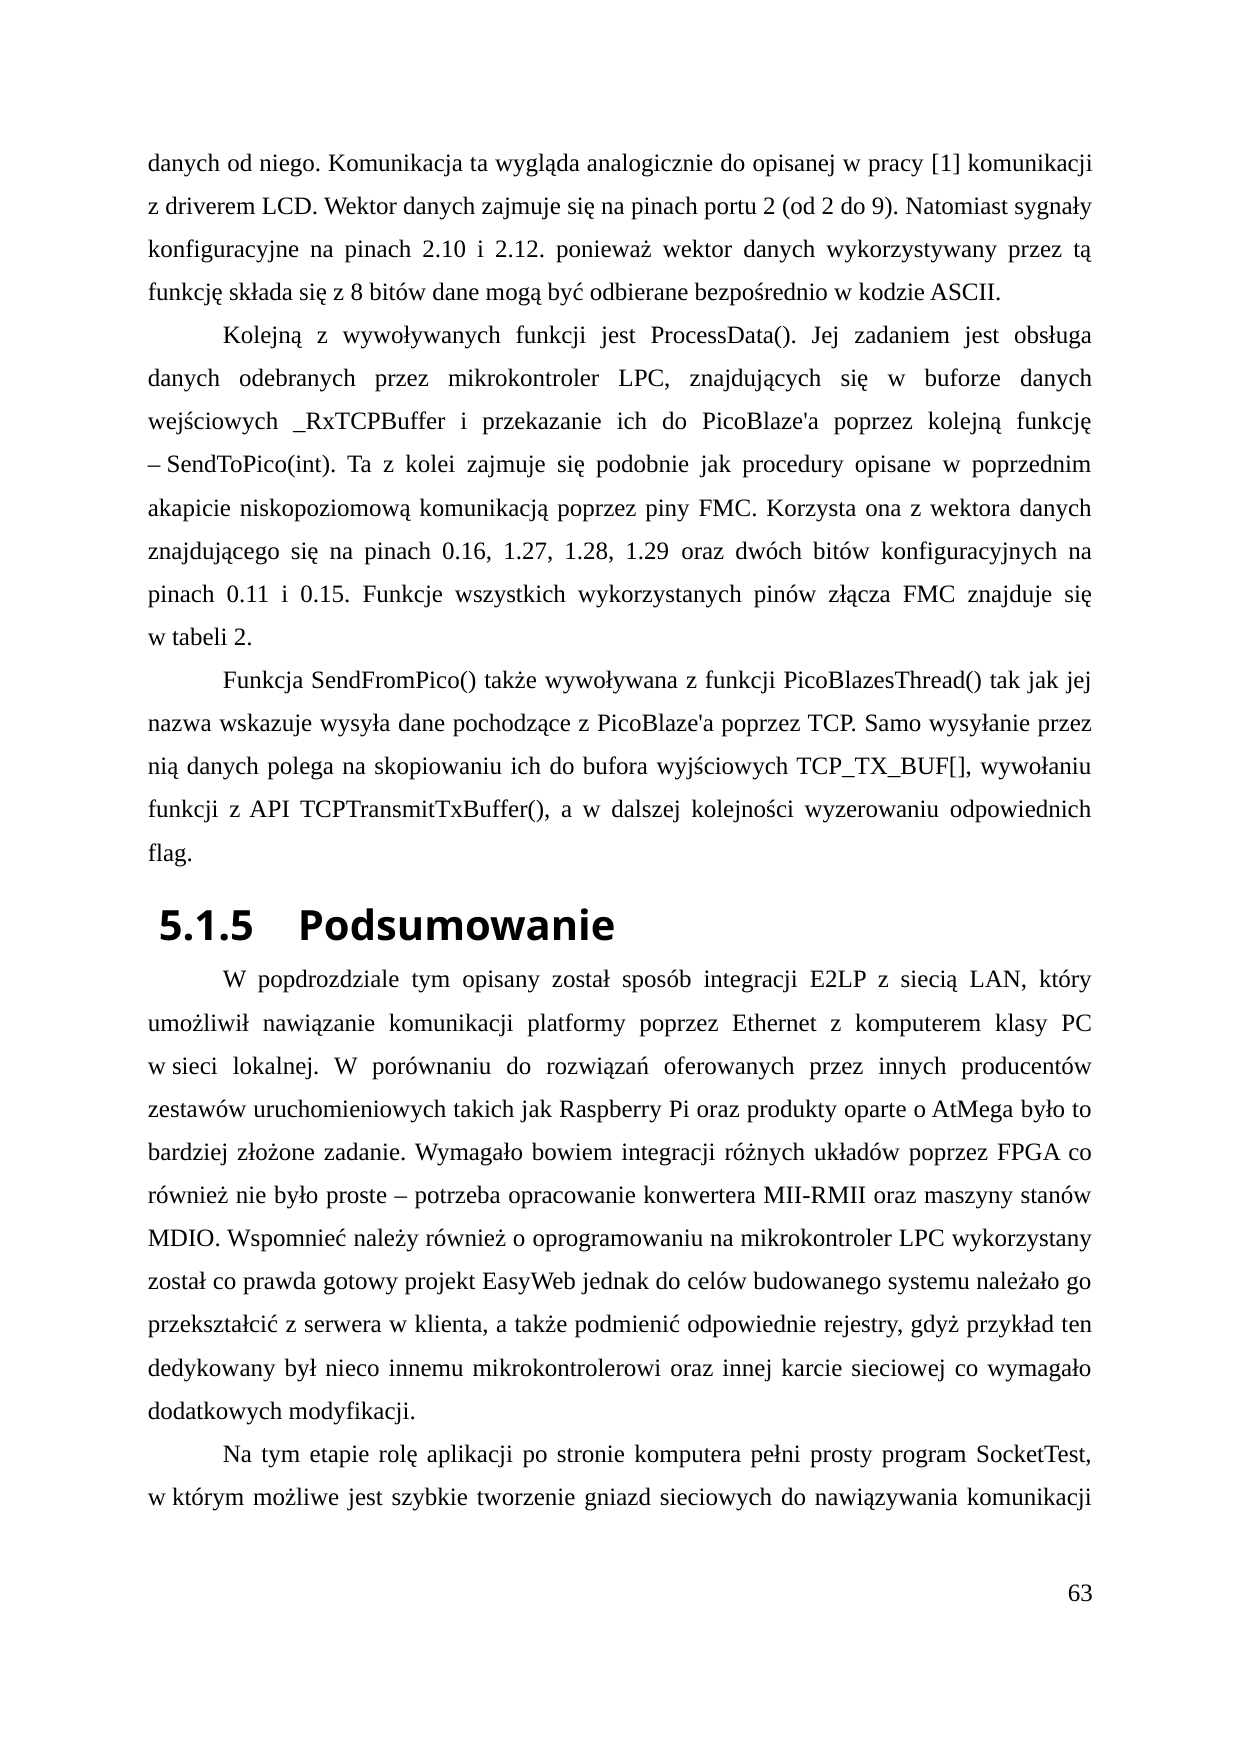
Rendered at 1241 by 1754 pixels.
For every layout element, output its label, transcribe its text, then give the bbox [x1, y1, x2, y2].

text danych od niego. Komunikacja ta wygląda analogicznie do opisanej w pracy [1] komunikacji z driverem LCD. Wektor danych zajmuje się na pinach portu 2 (od 2 do 9). Natomiast sygnały konfiguracyjne na pinach 2.10 i 2.12. ponieważ wektor danych wykorzystywany przez tą funkcję składa się z 8 bitów dane mogą być odbierane bezpośrednio w kodzie ASCII. [148, 148, 1093, 306]
text Na tym etapie rolę aplikacji po stronie komputera pełni prosty program SocketTest, w którym możliwe jest szybkie tworzenie gniazd sieciowych do nawiązywania komunikacji [148, 1439, 1093, 1511]
text W popdrozdziale tym opisany został sposób integracji E2LP z siecią LAN, który umożliwił nawiązanie komunikacji platformy poprzez Ethernet z komputerem klasy PC w sieci lokalnej. W porównaniu do rozwiązań oferowanych przez innych producentów zestawów uruchomieniowych takich jak Raspberry Pi oraz produkty oparte o AtMega było to bardziej złożone zadanie. Wymagało bowiem integracji różnych układów poprzez FPGA co również nie było proste – potrzeba opracowanie konwertera MII-RMII oraz maszyny stanów MDIO. Wspomnieć należy również o oprogramowaniu na mikrokontroler LPC wykorzystany został co prawda gotowy projekt EasyWeb jednak do celów budowanego systemu należało go przekształcić z serwera w klienta, a także podmienić odpowiednie rejestry, gdyż przykład ten dedykowany był nieco innemu mikrokontrolerowi oraz innej karcie sieciowej co wymagało dodatkowych modyfikacji. [148, 964, 1093, 1424]
text Funkcja SendFromPico() także wywoływana z funkcji PicoBlazesThread() tak jak jej nazwa wskazuje wysyła dane pochodzące z PicoBlaze'a poprzez TCP. Samo wysyłanie przez nią danych polega na skopiowaniu ich do bufora wyjściowych TCP_TX_BUF[], wywołaniu funkcji z API TCPTransmitTxBuffer(), a w dalszej kolejności wyzerowaniu odpowiednich flag. [148, 665, 1093, 866]
text Kolejną z wywoływanych funkcji jest ProcessData(). Jej zadaniem jest obsługa danych odebranych przez mikrokontroler LPC, znajdujących się w buforze danych wejściowych _RxTCPBuffer i przekazanie ich do PicoBlaze'a poprzez kolejną funkcję – SendToPico(int). Ta z kolei zajmuje się podobnie jak procedury opisane w poprzednim akapicie niskopoziomową komunikacją poprzez piny FMC. Korzysta ona z wektora danych znajdującego się na pinach 0.16, 1.27, 1.28, 1.29 oraz dwóch bitów konfiguracyjnych na pinach 0.11 i 0.15. Funkcje wszystkich wykorzystanych pinów złącza FMC znajduje się w tabeli 2. [148, 320, 1093, 651]
subtitle Podsumowanie [148, 895, 1093, 952]
